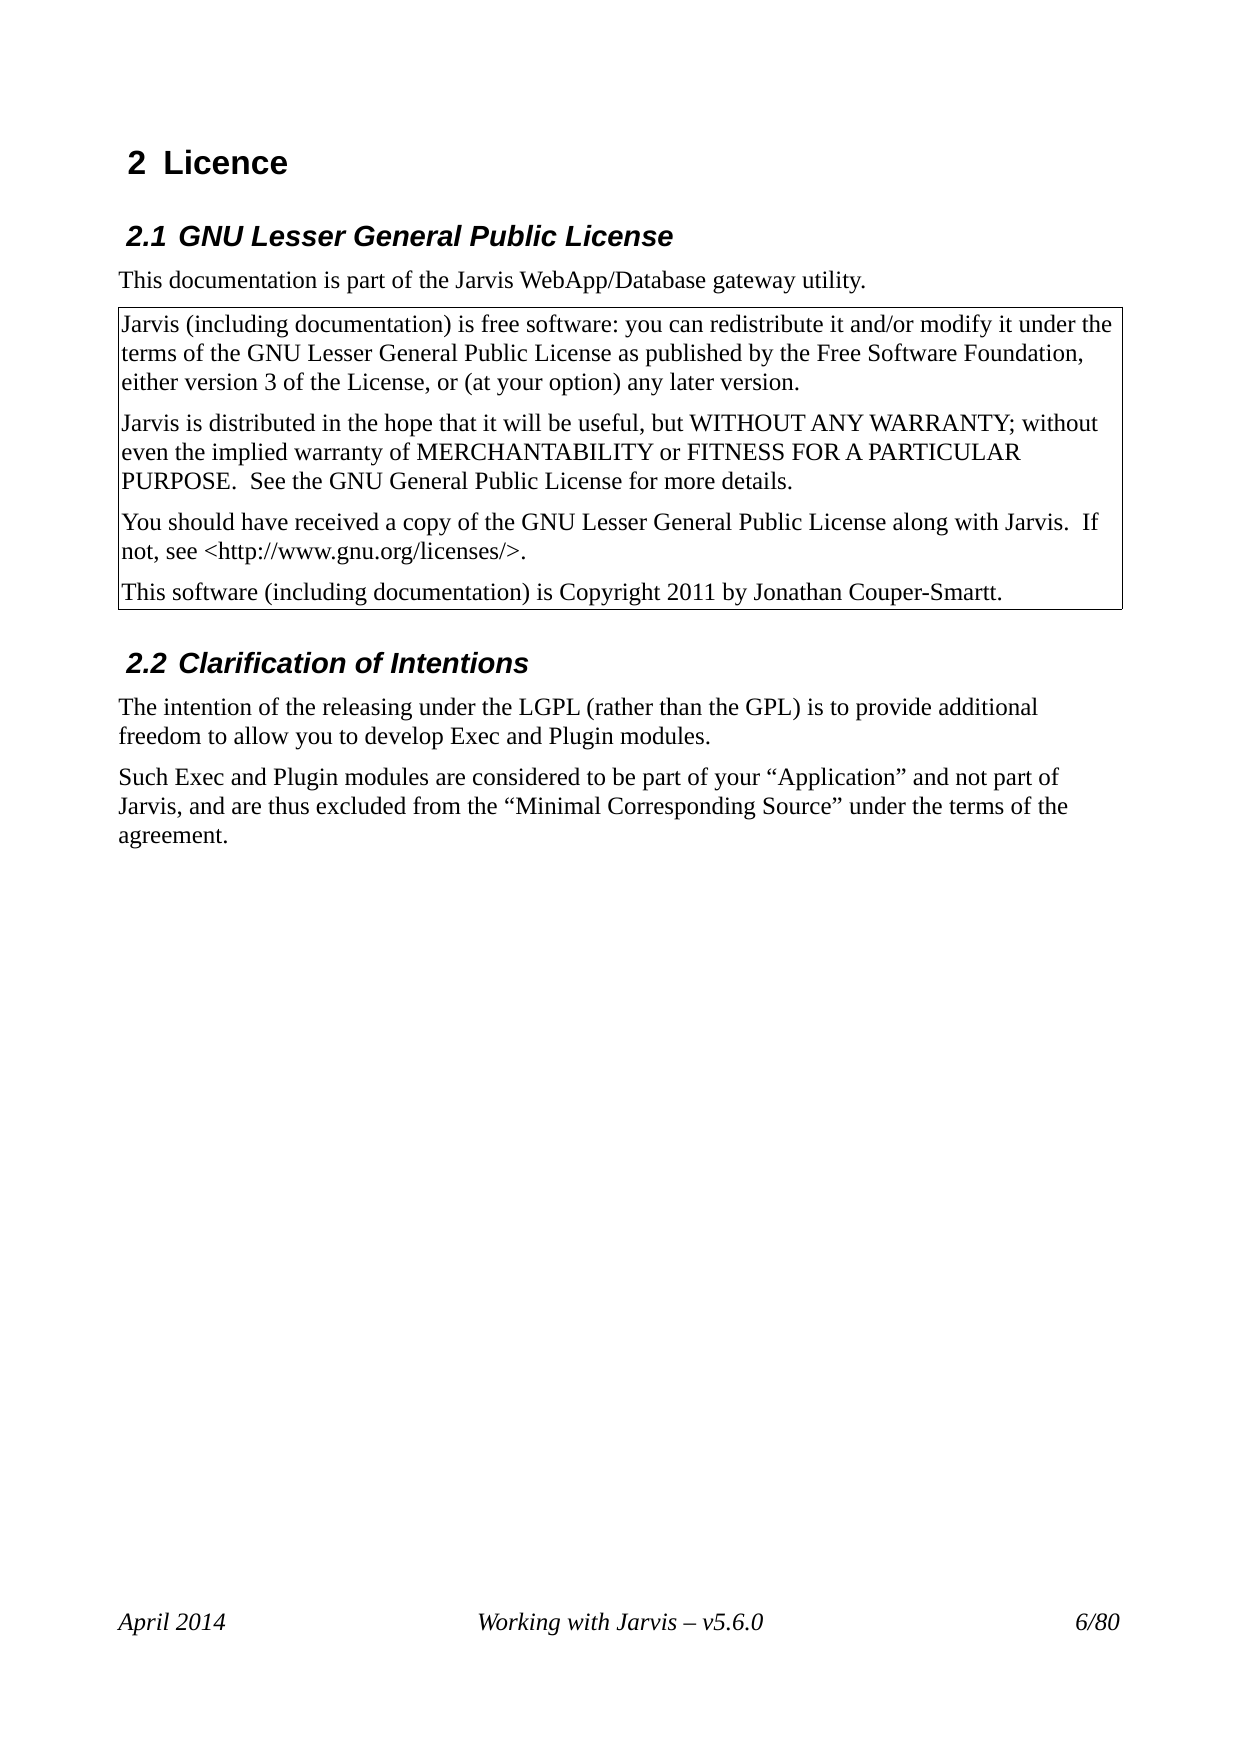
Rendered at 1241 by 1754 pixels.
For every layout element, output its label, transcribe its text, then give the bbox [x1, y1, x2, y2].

subtitle Clarification of Intentions [118, 646, 1122, 680]
text This software (including documentation) is Copyright 2011 by Jonathan Couper-Smartt. [119, 574, 1122, 609]
text This documentation is part of the Jarvis WebApp/Database gateway utility. [118, 265, 1122, 294]
subtitle Licence [118, 143, 1122, 182]
subtitle GNU Lesser General Public License [118, 219, 1122, 253]
text Such Exec and Plugin modules are considered to be part of your “Application” and not part of Jarvis, and are thus excluded from the “Minimal Corresponding Source” under the terms of the agreement. [118, 762, 1122, 849]
text The intention of the releasing under the LGPL (rather than the GPL) is to provide additional freedom to allow you to develop Exec and Plugin modules. [118, 692, 1122, 750]
text You should have received a copy of the GNU Lesser General Public License along with Jarvis. If not, see <http://www.gnu.org/licenses/>. [119, 504, 1122, 564]
text Jarvis (including documentation) is free software: you can redistribute it and/or modify it under the terms of the GNU Lesser General Public License as published by the Free Software Foundation, either version 3 of the License, or (at your option) any later version. [119, 308, 1122, 396]
text Jarvis is distributed in the hope that it will be useful, but WITHOUT ANY WARRANTY; without even the implied warranty of MERCHANTABILITY or FITNESS FOR A PARTICULAR PURPOSE. See the GNU General Public License for more details. [119, 405, 1122, 494]
